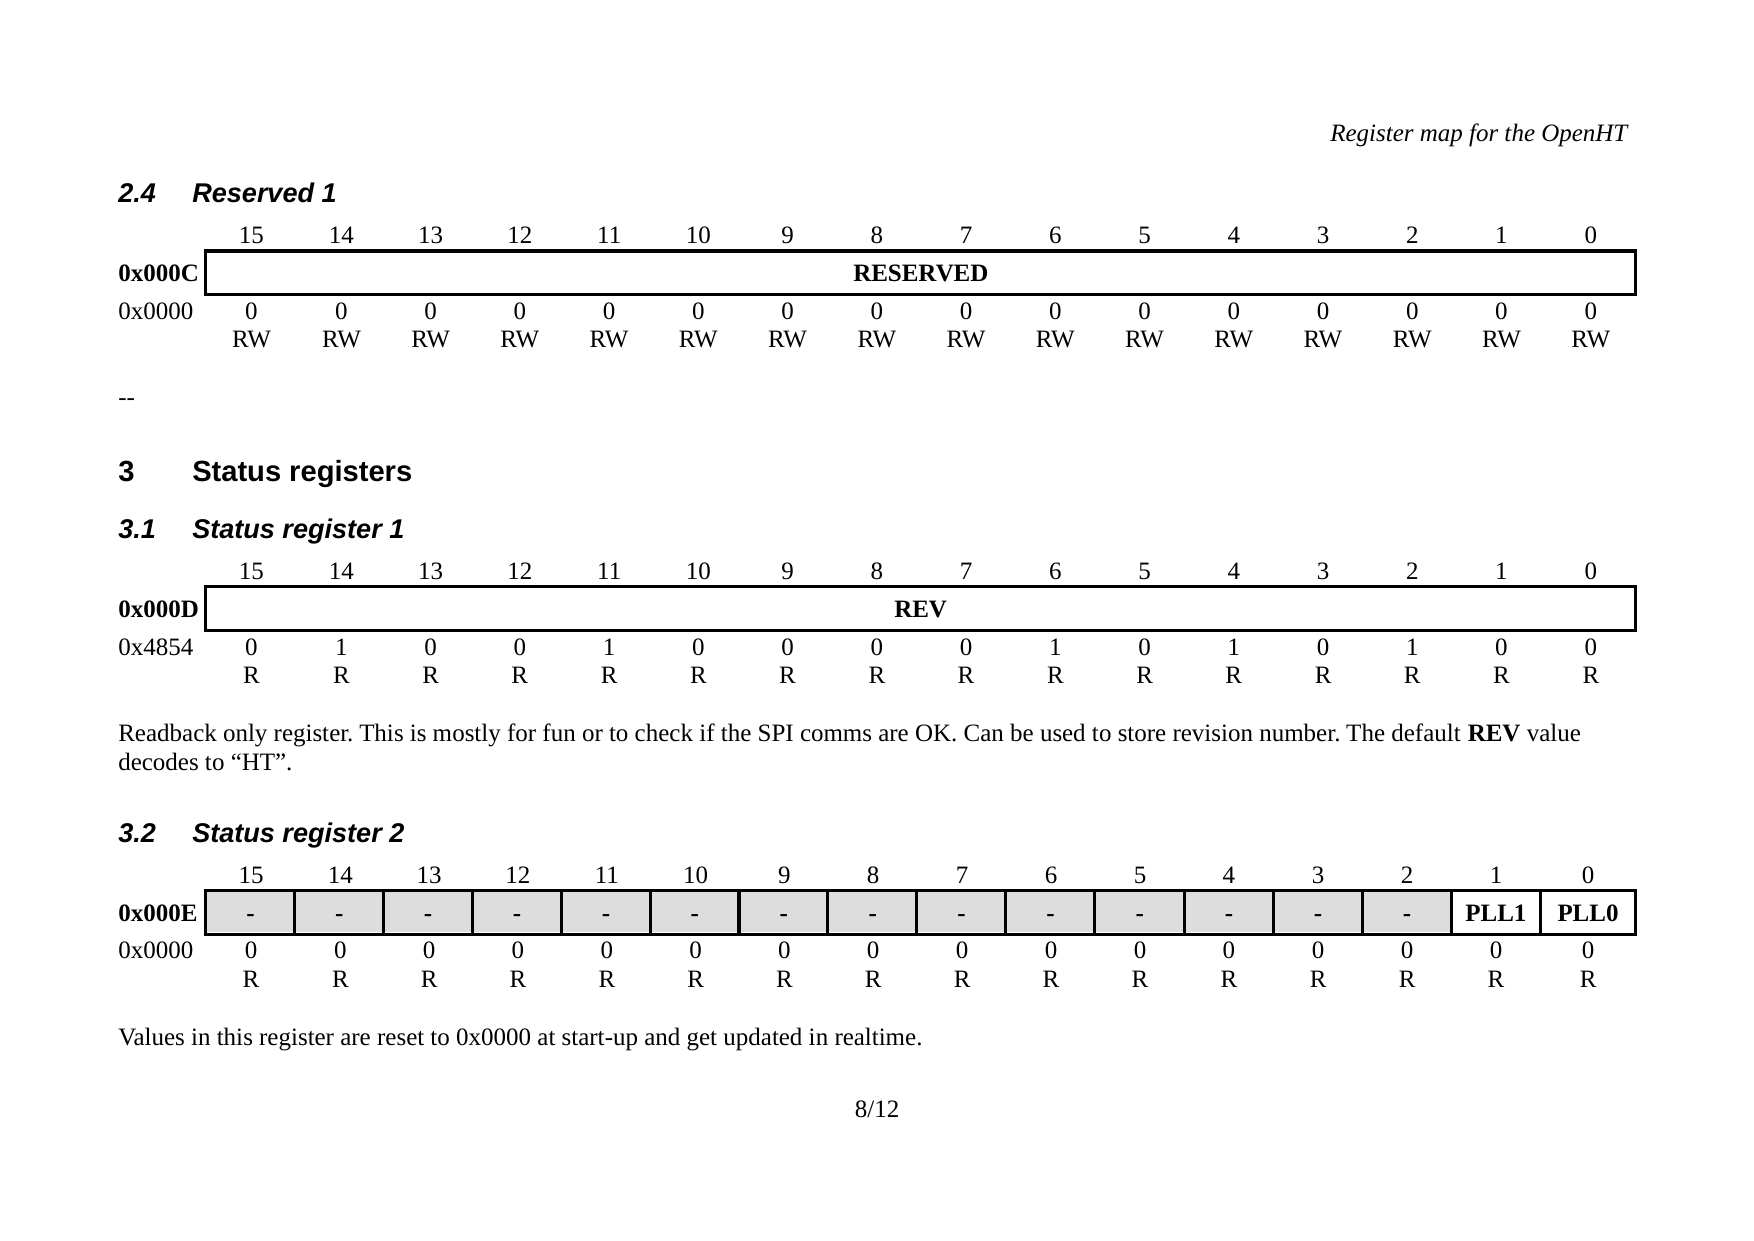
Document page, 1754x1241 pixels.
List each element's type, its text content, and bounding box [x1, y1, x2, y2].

table_header 8 [829, 860, 917, 889]
table_cell R [1457, 660, 1546, 689]
table_header 2 [1368, 221, 1457, 249]
table_header 2 [1362, 860, 1451, 889]
table_cell 0x0000 [118, 293, 206, 324]
table_cell 0 [562, 936, 651, 964]
table_cell 0 [1010, 296, 1100, 324]
table_cell RW [1457, 325, 1546, 353]
table_cell R [297, 660, 386, 689]
table_cell 0 [385, 936, 473, 964]
table_header [118, 556, 206, 585]
table_cell RW [832, 325, 921, 353]
table_cell 0 [1095, 936, 1184, 964]
table_header 15 [206, 556, 297, 585]
table_header 11 [564, 556, 653, 585]
table_header 7 [921, 556, 1010, 585]
table_cell 0 [564, 296, 653, 324]
table_header 13 [385, 860, 473, 889]
table_header 14 [296, 860, 384, 889]
table_cell R [1100, 660, 1189, 689]
text Readback only register. This is mostly for fun or to check if the SPI comms are OK. Can be used to store revision number. The default REV value decodes to “HT”. [118, 718, 1635, 775]
table_cell [118, 964, 206, 993]
table_cell 0 [743, 632, 832, 660]
table_header 1 [1451, 860, 1540, 889]
table_cell 0 [1278, 296, 1367, 324]
table_cell R [473, 964, 562, 993]
table_header 6 [1006, 860, 1095, 889]
table_cell R [296, 964, 384, 993]
table_cell R [564, 660, 653, 689]
table_cell R [654, 660, 743, 689]
table_cell 0 [654, 632, 743, 660]
subtitle Status register 2 [118, 817, 1635, 848]
table_header 15 [206, 860, 296, 889]
table_header 8 [832, 556, 921, 585]
table_header 3 [1278, 221, 1367, 249]
table_cell 0 [743, 296, 832, 324]
table_header 12 [475, 221, 564, 249]
table_cell RW [564, 325, 653, 353]
table_cell RW [1278, 325, 1367, 353]
table_cell REV [207, 588, 1634, 628]
table_cell 0 [475, 296, 564, 324]
table_cell 0 [1546, 296, 1635, 324]
table_cell 0 [1457, 296, 1546, 324]
table_cell 0 [473, 936, 562, 964]
table_cell 0 [832, 632, 921, 660]
table_cell - [829, 892, 915, 932]
table_header 13 [386, 221, 475, 249]
table_header 9 [740, 860, 828, 889]
table_cell RW [1010, 325, 1100, 353]
table_cell 0 [832, 296, 921, 324]
table_cell 0 [654, 296, 743, 324]
table_cell [118, 325, 206, 353]
table_header 8 [832, 221, 921, 249]
table_cell R [385, 964, 473, 993]
table_header 5 [1100, 556, 1189, 585]
table_cell 1 [1368, 632, 1457, 660]
table_cell 0 [296, 936, 384, 964]
table_cell R [1010, 660, 1100, 689]
table_cell R [206, 964, 296, 993]
table_header 1 [1457, 556, 1546, 585]
table_cell R [651, 964, 740, 993]
table_cell [118, 660, 206, 689]
table_cell R [1095, 964, 1184, 993]
table_cell 0 [917, 936, 1006, 964]
table_header [118, 860, 206, 889]
table_cell 0 [921, 296, 1010, 324]
table_cell 0 [1100, 296, 1189, 324]
table_cell 0 [206, 936, 296, 964]
table_cell R [917, 964, 1006, 993]
table_cell 0 [1451, 936, 1540, 964]
table_cell 0x000E [118, 889, 204, 932]
table_header 11 [564, 221, 653, 249]
table_cell 0 [1457, 632, 1546, 660]
table_cell RW [386, 325, 475, 353]
table_header 15 [206, 221, 297, 249]
table_cell 0 [1546, 632, 1635, 660]
table_cell RW [654, 325, 743, 353]
table_cell 0 [1540, 936, 1635, 964]
table_cell R [1006, 964, 1095, 993]
table_header 3 [1273, 860, 1362, 889]
table_cell 0x000D [118, 585, 204, 628]
table_cell - [1007, 892, 1093, 932]
table_header 10 [651, 860, 740, 889]
table_header 4 [1189, 556, 1278, 585]
table_cell R [475, 660, 564, 689]
table_cell R [1368, 660, 1457, 689]
table_cell RW [1368, 325, 1457, 353]
table_cell 1 [564, 632, 653, 660]
table_cell 0 [1189, 296, 1278, 324]
table_cell 0 [1273, 936, 1362, 964]
table_header 7 [917, 860, 1006, 889]
table_header 10 [654, 556, 743, 585]
table_cell - [918, 892, 1004, 932]
table_cell 0 [475, 632, 564, 660]
table_cell 0 [651, 936, 740, 964]
table_cell 1 [1189, 632, 1278, 660]
table_cell - [1275, 892, 1361, 932]
table_cell R [386, 660, 475, 689]
table_cell R [1546, 660, 1635, 689]
table_cell RW [1100, 325, 1189, 353]
table_header 14 [297, 556, 386, 585]
table_cell RW [297, 325, 386, 353]
subtitle Reserved 1 [118, 177, 1635, 208]
table_cell PLL0 [1542, 892, 1634, 932]
table_cell - [1186, 892, 1272, 932]
table_cell - [474, 892, 560, 932]
table_cell RW [1189, 325, 1278, 353]
table_cell 0 [386, 632, 475, 660]
table_cell 0 [1278, 632, 1367, 660]
table_cell 0 [297, 296, 386, 324]
table_cell 0 [921, 632, 1010, 660]
table_cell - [741, 892, 826, 932]
table_cell R [206, 660, 297, 689]
table_cell 0x4854 [118, 629, 206, 660]
table_cell R [1189, 660, 1278, 689]
table_header 4 [1189, 221, 1278, 249]
table_cell 0 [206, 632, 297, 660]
table_header 5 [1100, 221, 1189, 249]
table_cell 0 [829, 936, 917, 964]
table_header 2 [1368, 556, 1457, 585]
table_header 14 [297, 221, 386, 249]
table_header 6 [1010, 556, 1100, 585]
table_cell 1 [1010, 632, 1100, 660]
table_cell R [1362, 964, 1451, 993]
table_header 12 [473, 860, 562, 889]
table_cell 0 [1368, 296, 1457, 324]
table_cell R [562, 964, 651, 993]
table_cell - [207, 892, 293, 932]
table_cell 0 [740, 936, 828, 964]
table_cell 0 [1184, 936, 1273, 964]
table_cell R [832, 660, 921, 689]
table_cell RW [743, 325, 832, 353]
table_cell 0x000C [118, 249, 204, 293]
table_header 9 [743, 556, 832, 585]
table_cell 0 [1362, 936, 1451, 964]
table_cell 0 [386, 296, 475, 324]
table_header 10 [654, 221, 743, 249]
subtitle Status registers [118, 454, 1635, 488]
table_cell R [1540, 964, 1635, 993]
table_cell R [743, 660, 832, 689]
table_header 1 [1457, 221, 1546, 249]
table_header 0 [1546, 556, 1635, 585]
table_header 9 [743, 221, 832, 249]
table_cell 0x0000 [118, 933, 206, 964]
table_header 5 [1095, 860, 1184, 889]
table_header 6 [1010, 221, 1100, 249]
table_cell PLL1 [1453, 892, 1539, 932]
table_cell R [1278, 660, 1367, 689]
table_header 13 [386, 556, 475, 585]
table_header 11 [562, 860, 651, 889]
table_cell 0 [206, 296, 297, 324]
table_header 4 [1184, 860, 1273, 889]
subtitle Status register 1 [118, 513, 1635, 544]
table_header [118, 221, 206, 249]
table_cell R [1273, 964, 1362, 993]
table_header 0 [1540, 860, 1635, 889]
text Values in this register are reset to 0x0000 at start-up and get updated in realtime. [118, 1022, 1635, 1051]
table_cell RESERVED [207, 253, 1634, 293]
table_cell 0 [1006, 936, 1095, 964]
table_cell RW [206, 325, 297, 353]
table_cell R [740, 964, 828, 993]
table_cell RW [921, 325, 1010, 353]
table_cell - [1096, 892, 1183, 932]
table_header 7 [921, 221, 1010, 249]
table_cell R [1184, 964, 1273, 993]
table_cell - [296, 892, 382, 932]
table_cell 1 [297, 632, 386, 660]
table_cell R [829, 964, 917, 993]
table_cell R [921, 660, 1010, 689]
table_header 0 [1546, 221, 1635, 249]
table_cell - [1364, 892, 1450, 932]
text -- [118, 382, 1635, 411]
table_header 3 [1278, 556, 1367, 585]
table_header 12 [475, 556, 564, 585]
table_cell - [652, 892, 737, 932]
table_cell - [563, 892, 649, 932]
table_cell RW [1546, 325, 1635, 353]
table_cell - [385, 892, 471, 932]
table_cell RW [475, 325, 564, 353]
table_cell R [1451, 964, 1540, 993]
table_cell 0 [1100, 632, 1189, 660]
